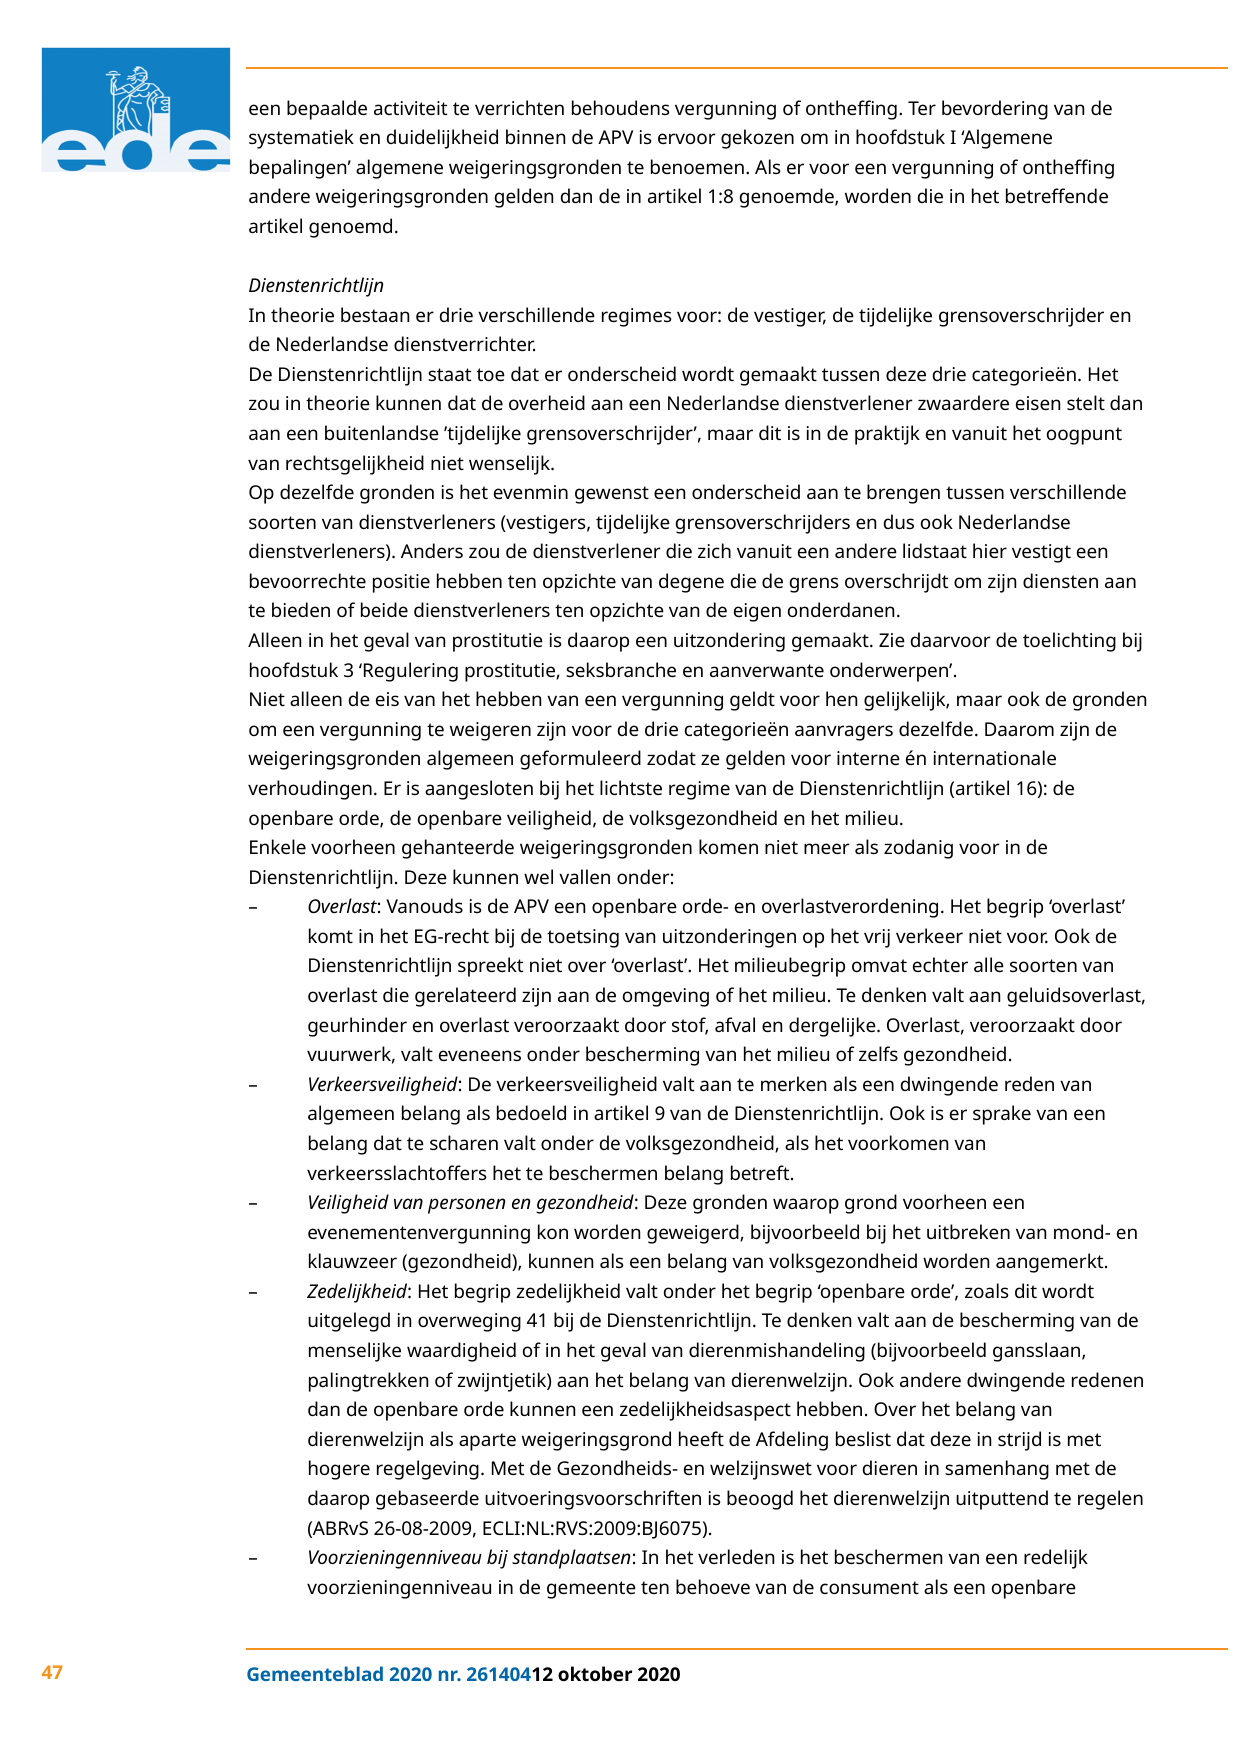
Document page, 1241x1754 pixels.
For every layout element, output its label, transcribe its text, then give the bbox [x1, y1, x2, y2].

text Niet alleen de eis van het hebben van een vergunning geldt voor hen gelijkelijk, maar ook de gronden om een vergunning te weigeren zijn voor de drie categorieën aanvragers dezelfde. Daarom zijn de weigeringsgronden algemeen geformuleerd zodat ze gelden voor interne én internationale verhoudingen. Er is aangesloten bij het lichtste regime van de Dienstenrichtlijn (artikel 16): de openbare orde, de openbare veiligheid, de volksgezondheid en het milieu. [248, 686, 1152, 831]
text een bepaalde activiteit te verrichten behoudens vergunning of ontheffing. Ter bevordering van de systematiek en duidelijkheid binnen de APV is ervoor gekozen om in hoofdstuk I ‘Algemene bepalingen’ algemene weigeringsgronden te benoemen. Als er voor een vergunning of ontheffing andere weigeringsgronden gelden dan de in artikel 1:8 genoemde, worden die in het betreffende artikel genoemd. [248, 95, 1152, 239]
text De Dienstenrichtlijn staat toe dat er onderscheid wordt gemaakt tussen deze drie categorieën. Het zou in theorie kunnen dat de overheid aan een Nederlandse dienstverlener zwaardere eisen stelt dan aan een buitenlandse ’tijdelijke grensoverschrijder’, maar dit is in de praktijk en vanuit het oogpunt van rechtsgelijkheid niet wenselijk. [248, 361, 1152, 476]
text Alleen in het geval van prostitutie is daarop een uitzondering gemaakt. Zie daarvoor de toelichting bij hoofdstuk 3 ‘Regulering prostitutie, seksbranche en aanverwante onderwerpen’. [248, 627, 1152, 683]
text Dienstenrichtlijn [248, 272, 1152, 298]
list Veiligheid van personen en gezondheid: Deze gronden waarop grond voorheen een evenementenvergunning kon worden geweigerd, bijvoorbeeld bij het uitbreken van mond- en klauwzeer (gezondheid), kunnen als een belang van volksgezondheid worden aangemerkt. [248, 1189, 1152, 1274]
list Overlast: Vanouds is de APV een openbare orde- en overlastverordening. Het begrip ‘overlast’ komt in het EG-recht bij de toetsing van uitzonderingen op het vrij verkeer niet voor. Ook de Dienstenrichtlijn spreekt niet over ‘overlast’. Het milieubegrip omvat echter alle soorten van overlast die gerelateerd zijn aan de omgeving of het milieu. Te denken valt aan geluidsoverlast, geurhinder en overlast veroorzaakt door stof, afval en dergelijke. Overlast, veroorzaakt door vuurwerk, valt eveneens onder bescherming van het milieu of zelfs gezondheid. [248, 893, 1152, 1067]
list Voorzieningenniveau bij standplaatsen: In het verleden is het beschermen van een redelijk voorzieningenniveau in de gemeente ten behoeve van de consument als een openbare [248, 1544, 1152, 1600]
text In theorie bestaan er drie verschillende regimes voor: de vestiger, de tijdelijke grensoverschrijder en de Nederlandse dienstverrichter. [248, 302, 1152, 357]
text Enkele voorheen gehanteerde weigeringsgronden komen niet meer als zodanig voor in de Dienstenrichtlijn. Deze kunnen wel vallen onder: [248, 834, 1152, 890]
list Verkeersveiligheid: De verkeersveiligheid valt aan te merken als een dwingende reden van algemeen belang als bedoeld in artikel 9 van de Dienstenrichtlijn. Ook is er sprake van een belang dat te scharen valt onder de volksgezondheid, als het voorkomen van verkeersslachtoffers het te beschermen belang betreft. [248, 1071, 1152, 1186]
text Op dezelfde gronden is het evenmin gewenst een onderscheid aan te brengen tussen verschillende soorten van dienstverleners (vestigers, tijdelijke grensoverschrijders en dus ook Nederlandse dienstverleners). Anders zou de dienstverlener die zich vanuit een andere lidstaat hier vestigt een bevoorrechte positie hebben ten opzichte van degene die de grens overschrijdt om zijn diensten aan te bieden of beide dienstverleners ten opzichte van de eigen onderdanen. [248, 479, 1152, 623]
picture [41, 47, 231, 172]
list Zedelijkheid: Het begrip zedelijkheid valt onder het begrip ‘openbare orde’, zoals dit wordt uitgelegd in overweging 41 bij de Dienstenrichtlijn. Te denken valt aan de bescherming van de menselijke waardigheid of in het geval van dierenmishandeling (bijvoorbeeld gansslaan, palingtrekken of zwijntjetik) aan het belang van dierenwelzijn. Ook andere dwingende redenen dan de openbare orde kunnen een zedelijkheidsaspect hebben. Over het belang van dierenwelzijn als aparte weigeringsgrond heeft de Afdeling beslist dat deze in strijd is met hogere regelgeving. Met de Gezondheids- en welzijnswet voor dieren in samenhang met de daarop gebaseerde uitvoeringsvoorschriften is beoogd het dierenwelzijn uitputtend te regelen (ABRvS 26-08-2009, ECLI:NL:RVS:2009:BJ6075). [248, 1278, 1152, 1541]
